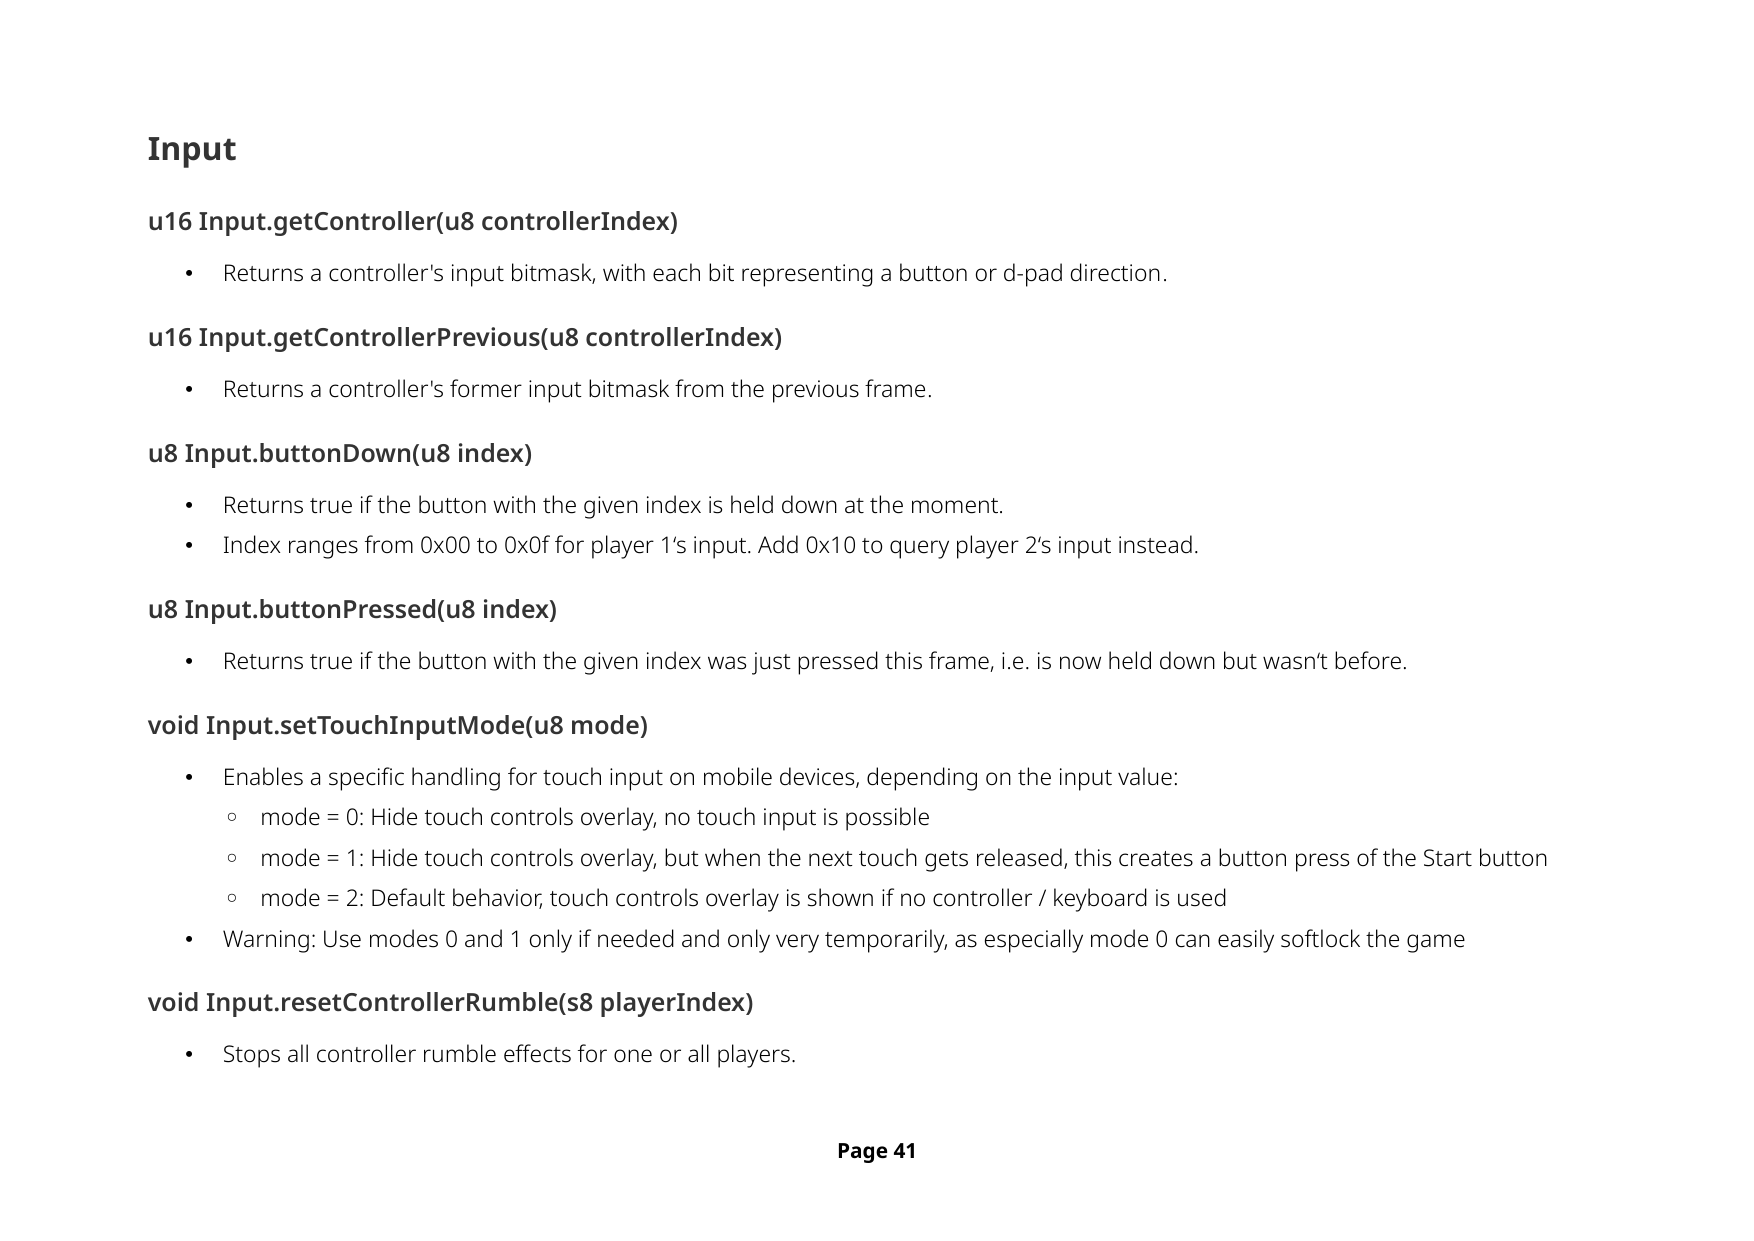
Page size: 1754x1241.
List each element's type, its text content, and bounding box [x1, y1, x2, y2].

list Returns true if the button with the given index was just pressed this frame, i.e. is now held down but wasn‘t before. [185, 645, 1606, 676]
list Warning: Use modes 0 and 1 only if needed and only very temporarily, as especially mode 0 can easily softlock the game [185, 922, 1606, 954]
list Returns a controller's input bitmask, with each bit representing a button or d-pad direction. [185, 257, 1606, 288]
subtitle Input [148, 126, 1606, 170]
list Index ranges from 0x00 to 0x0f for player 1‘s input. Add 0x10 to query player 2‘s input instead. [185, 529, 1606, 560]
list Enables a specific handling for touch input on mobile devices, depending on the input value: [185, 761, 1606, 792]
subtitle u8 Input.buttonDown(u8 index) [148, 435, 1606, 469]
subtitle void Input.setTouchInputMode(u8 mode) [148, 707, 1606, 742]
list mode = 1: Hide touch controls overlay, but when the next touch gets released, this creates a button press of the Start button [223, 842, 1606, 873]
subtitle u8 Input.buttonPressed(u8 index) [148, 592, 1606, 626]
subtitle u16 Input.getControllerPrevious(u8 controllerIndex) [148, 319, 1606, 354]
list mode = 2: Default behavior, touch controls overlay is shown if no controller / keyboard is used [223, 882, 1606, 913]
list Returns true if the button with the given index is held down at the moment. [185, 489, 1606, 520]
list Returns a controller's former input bitmask from the previous frame. [185, 373, 1606, 404]
subtitle u16 Input.getController(u8 controllerIndex) [148, 204, 1606, 238]
subtitle void Input.resetControllerRumble(s8 playerIndex) [148, 985, 1606, 1019]
list mode = 0: Hide touch controls overlay, no touch input is possible [223, 801, 1606, 832]
list Stops all controller rumble effects for one or all players. [185, 1038, 1606, 1069]
